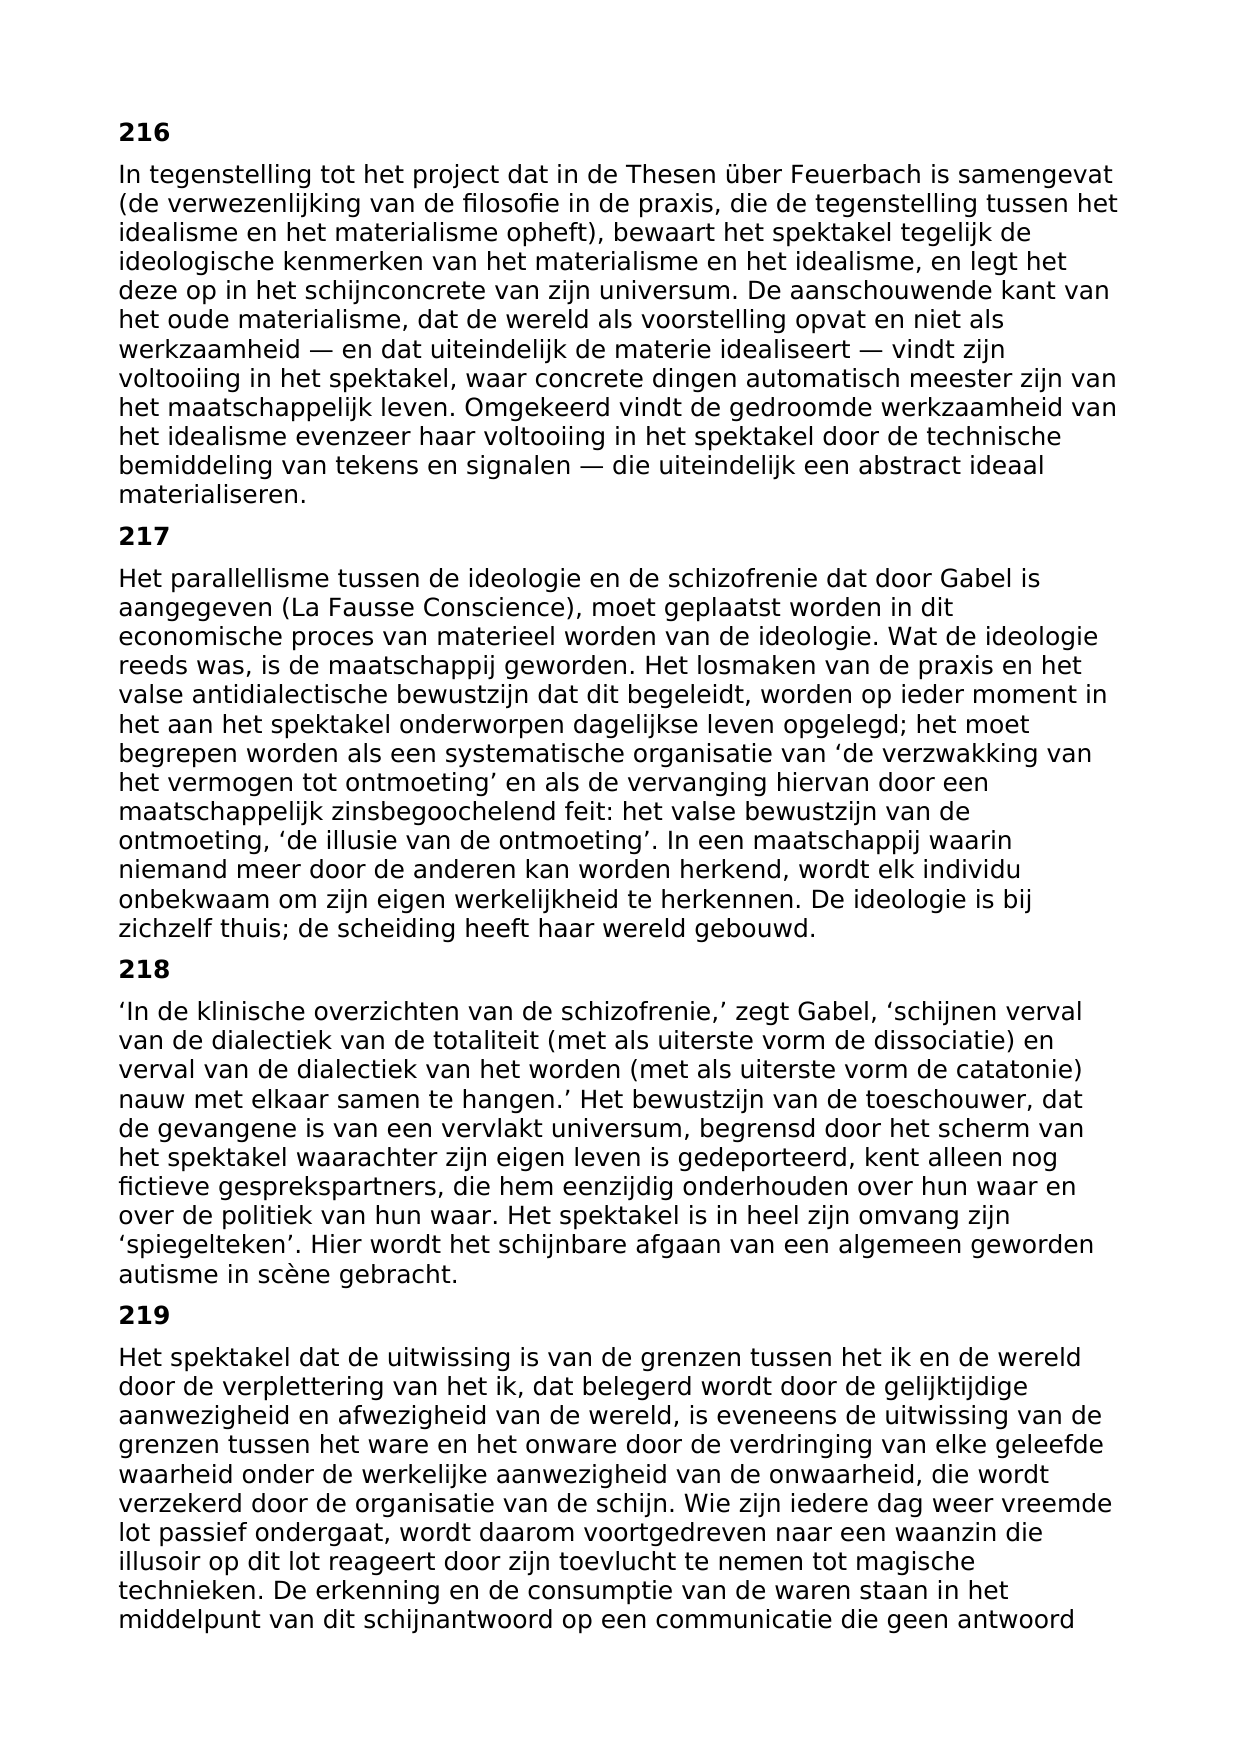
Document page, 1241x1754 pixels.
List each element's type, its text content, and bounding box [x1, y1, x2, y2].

text 218 [118, 956, 1122, 985]
text ‘In de klinische overzichten van de schizofrenie,’ zegt Gabel, ‘schijnen verval van de dialectiek van de totaliteit (met als uiterste vorm de dissociatie) en verval van de dialectiek van het worden (met als uiterste vorm de catatonie) nauw met elkaar samen te hangen.’ Het bewustzijn van de toeschouwer, dat de gevangene is van een vervlakt universum, begrensd door het scherm van het spektakel waarachter zijn eigen leven is gedeporteerd, kent alleen nog fictieve gesprekspartners, die hem eenzijdig onderhouden over hun waar en over de politiek van hun waar. Het spektakel is in heel zijn omvang zijn ‘spiegelteken’. Hier wordt het schijnbare afgaan van een algemeen geworden autisme in scène gebracht. [118, 997, 1122, 1289]
text 216 [118, 118, 1122, 147]
text In tegenstelling tot het project dat in de Thesen über Feuerbach is samengevat (de verwezenlijking van de filosofie in de praxis, die de tegenstelling tussen het idealisme en het materialisme opheft), bewaart het spektakel tegelijk de ideologische kenmerken van het materialisme en het idealisme, en legt het deze op in het schijnconcrete van zijn universum. De aanschouwende kant van het oude materialisme, dat de wereld als voorstelling opvat en niet als werkzaamheid — en dat uiteindelijk de materie idealiseert — vindt zijn voltooiing in het spektakel, waar concrete dingen automatisch meester zijn van het maatschappelijk leven. Omgekeerd vindt de gedroomde werkzaamheid van het idealisme evenzeer haar voltooiing in het spektakel door de technische bemiddeling van tekens en signalen — die uiteindelijk een abstract ideaal materialiseren. [118, 160, 1122, 510]
text 219 [118, 1301, 1122, 1331]
text 217 [118, 522, 1122, 551]
text Het spektakel dat de uitwissing is van de grenzen tussen het ik en de wereld door de verplettering van het ik, dat belegerd wordt door de gelijktijdige aanwezigheid en afwezigheid van de wereld, is eveneens de uitwissing van de grenzen tussen het ware en het onware door de verdringing van elke geleefde waarheid onder de werkelijke aanwezigheid van de onwaarheid, die wordt verzekerd door de organisatie van de schijn. Wie zijn iedere dag weer vreemde lot passief ondergaat, wordt daarom voortgedreven naar een waanzin die illusoir op dit lot reageert door zijn toevlucht te nemen tot magische technieken. De erkenning en de consumptie van de waren staan in het middelpunt van dit schijnantwoord op een communicatie die geen antwoord [118, 1343, 1122, 1635]
text Het parallellisme tussen de ideologie en de schizofrenie dat door Gabel is aangegeven (La Fausse Conscience), moet geplaatst worden in dit economische proces van materieel worden van de ideologie. Wat de ideologie reeds was, is de maatschappij geworden. Het losmaken van de praxis en het valse antidialectische bewustzijn dat dit begeleidt, worden op ieder moment in het aan het spektakel onderworpen dagelijkse leven opgelegd; het moet begrepen worden als een systematische organisatie van ‘de verzwakking van het vermogen tot ontmoeting’ en als de vervanging hiervan door een maatschappelijk zinsbegoochelend feit: het valse bewustzijn van de ontmoeting, ‘de illusie van de ontmoeting’. In een maatschappij waarin niemand meer door de anderen kan worden herkend, wordt elk individu onbekwaam om zijn eigen werkelijkheid te herkennen. De ideologie is bij zichzelf thuis; de scheiding heeft haar wereld gebouwd. [118, 564, 1122, 943]
